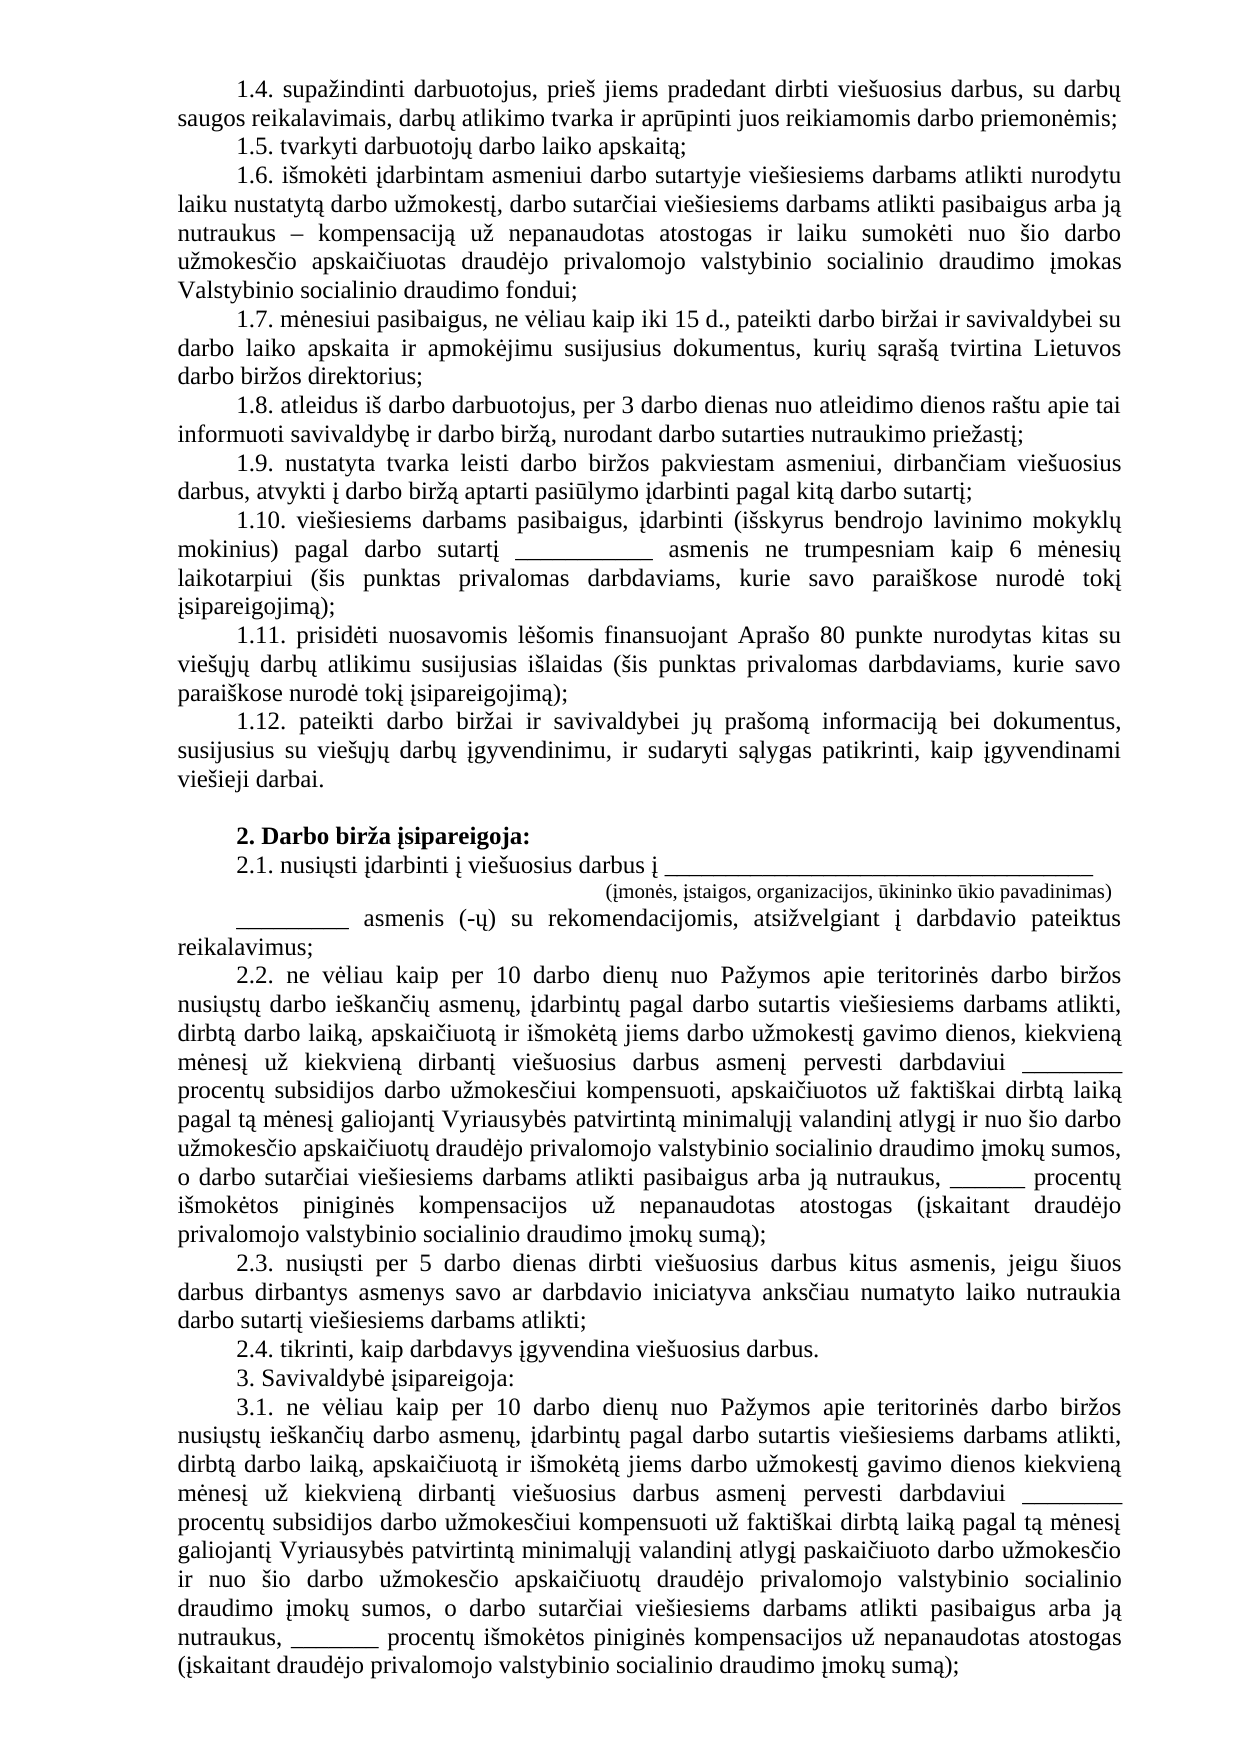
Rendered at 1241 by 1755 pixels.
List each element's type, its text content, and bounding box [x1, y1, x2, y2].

text 2.2. ne vėliau kaip per 10 darbo dienų nuo Pažymos apie teritorinės darbo biržos nusiųstų darbo ieškančių asmenų, įdarbintų pagal darbo sutartis viešiesiems darbams atlikti, dirbtą darbo laiką, apskaičiuotą ir išmokėtą jiems darbo užmokestį gavimo dienos, kiekvieną mėnesį už kiekvieną dirbantį viešuosius darbus asmenį pervesti darbdaviui ________ procentų subsidijos darbo užmokesčiui kompensuoti, apskaičiuotos už faktiškai dirbtą laiką pagal tą mėnesį galiojantį Vyriausybės patvirtintą minimalųjį valandinį atlygį ir nuo šio darbo užmokesčio apskaičiuotų draudėjo privalomojo valstybinio socialinio draudimo įmokų sumos, o darbo sutarčiai viešiesiems darbams atlikti pasibaigus arba ją nutraukus, ______ procentų išmokėtos piniginės kompensacijos už nepanaudotas atostogas (įskaitant draudėjo privalomojo valstybinio socialinio draudimo įmokų sumą); [177, 960, 1122, 1248]
text 1.8. atleidus iš darbo darbuotojus, per 3 darbo dienas nuo atleidimo dienos raštu apie tai informuoti savivaldybę ir darbo biržą, nurodant darbo sutarties nutraukimo priežastį; [177, 390, 1122, 448]
text 1.4. supažindinti darbuotojus, prieš jiems pradedant dirbti viešuosius darbus, su darbų saugos reikalavimais, darbų atlikimo tvarka ir aprūpinti juos reikiamomis darbo priemonėmis; [177, 74, 1122, 131]
text 1.6. išmokėti įdarbintam asmeniui darbo sutartyje viešiesiems darbams atlikti nurodytu laiku nustatytą darbo užmokestį, darbo sutarčiai viešiesiems darbams atlikti pasibaigus arba ją nutraukus – kompensaciją už nepanaudotas atostogas ir laiku sumokėti nuo šio darbo užmokesčio apskaičiuotas draudėjo privalomojo valstybinio socialinio draudimo įmokas Valstybinio socialinio draudimo fondui; [177, 160, 1122, 304]
text 2.4. tikrinti, kaip darbdavys įgyvendina viešuosius darbus. [177, 1334, 1122, 1363]
text 2.1. nusiųsti įdarbinti į viešuosius darbus į [177, 850, 1122, 879]
text 1.12. pateikti darbo biržai ir savivaldybei jų prašomą informaciją bei dokumentus, susijusius su viešųjų darbų įgyvendinimu, ir sudaryti sąlygas patikrinti, kaip įgyvendinami viešieji darbai. [177, 706, 1122, 793]
text 2. Darbo birža įsipareigoja: [177, 821, 1122, 850]
text 2.3. nusiųsti per 5 darbo dienas dirbti viešuosius darbus kitus asmenis, jeigu šiuos darbus dirbantys asmenys savo ar darbdavio iniciatyva anksčiau numatyto laiko nutraukia darbo sutartį viešiesiems darbams atlikti; [177, 1248, 1122, 1334]
text 1.10. viešiesiems darbams pasibaigus, įdarbinti (išskyrus bendrojo lavinimo mokyklų mokinius) pagal darbo sutartį ___________ asmenis ne trumpesniam kaip 6 mėnesių laikotarpiui (šis punktas privalomas darbdaviams, kurie savo paraiškose nurodė tokį įsipareigojimą); [177, 505, 1122, 620]
text 1.11. prisidėti nuosavomis lėšomis finansuojant Aprašo 80 punkte nurodytas kitas su viešųjų darbų atlikimu susijusias išlaidas (šis punktas privalomas darbdaviams, kurie savo paraiškose nurodė tokį įsipareigojimą); [177, 620, 1122, 706]
text (įmonės, įstaigos, organizacijos, ūkininko ūkio pavadinimas) [177, 879, 1122, 903]
text 3.1. ne vėliau kaip per 10 darbo dienų nuo Pažymos apie teritorinės darbo biržos nusiųstų ieškančių darbo asmenų, įdarbintų pagal darbo sutartis viešiesiems darbams atlikti, dirbtą darbo laiką, apskaičiuotą ir išmokėtą jiems darbo užmokestį gavimo dienos kiekvieną mėnesį už kiekvieną dirbantį viešuosius darbus asmenį pervesti darbdaviui ________ procentų subsidijos darbo užmokesčiui kompensuoti už faktiškai dirbtą laiką pagal tą mėnesį galiojantį Vyriausybės patvirtintą minimalųjį valandinį atlygį paskaičiuoto darbo užmokesčio ir nuo šio darbo užmokesčio apskaičiuotų draudėjo privalomojo valstybinio socialinio draudimo įmokų sumos, o darbo sutarčiai viešiesiems darbams atlikti pasibaigus arba ją nutraukus, _______ procentų išmokėtos piniginės kompensacijos už nepanaudotas atostogas (įskaitant draudėjo privalomojo valstybinio socialinio draudimo įmokų sumą); [177, 1392, 1122, 1679]
text 1.9. nustatyta tvarka leisti darbo biržos pakviestam asmeniui, dirbančiam viešuosius darbus, atvykti į darbo biržą aptarti pasiūlymo įdarbinti pagal kitą darbo sutartį; [177, 448, 1122, 505]
text _________ asmenis (-ų) su rekomendacijomis, atsižvelgiant į darbdavio pateiktus reikalavimus; [177, 903, 1122, 960]
text 1.7. mėnesiui pasibaigus, ne vėliau kaip iki 15 d., pateikti darbo biržai ir savivaldybei su darbo laiko apskaita ir apmokėjimu susijusius dokumentus, kurių sąrašą tvirtina Lietuvos darbo biržos direktorius; [177, 304, 1122, 390]
text 3. Savivaldybė įsipareigoja: [177, 1363, 1122, 1392]
text 1.5. tvarkyti darbuotojų darbo laiko apskaitą; [177, 131, 1122, 160]
